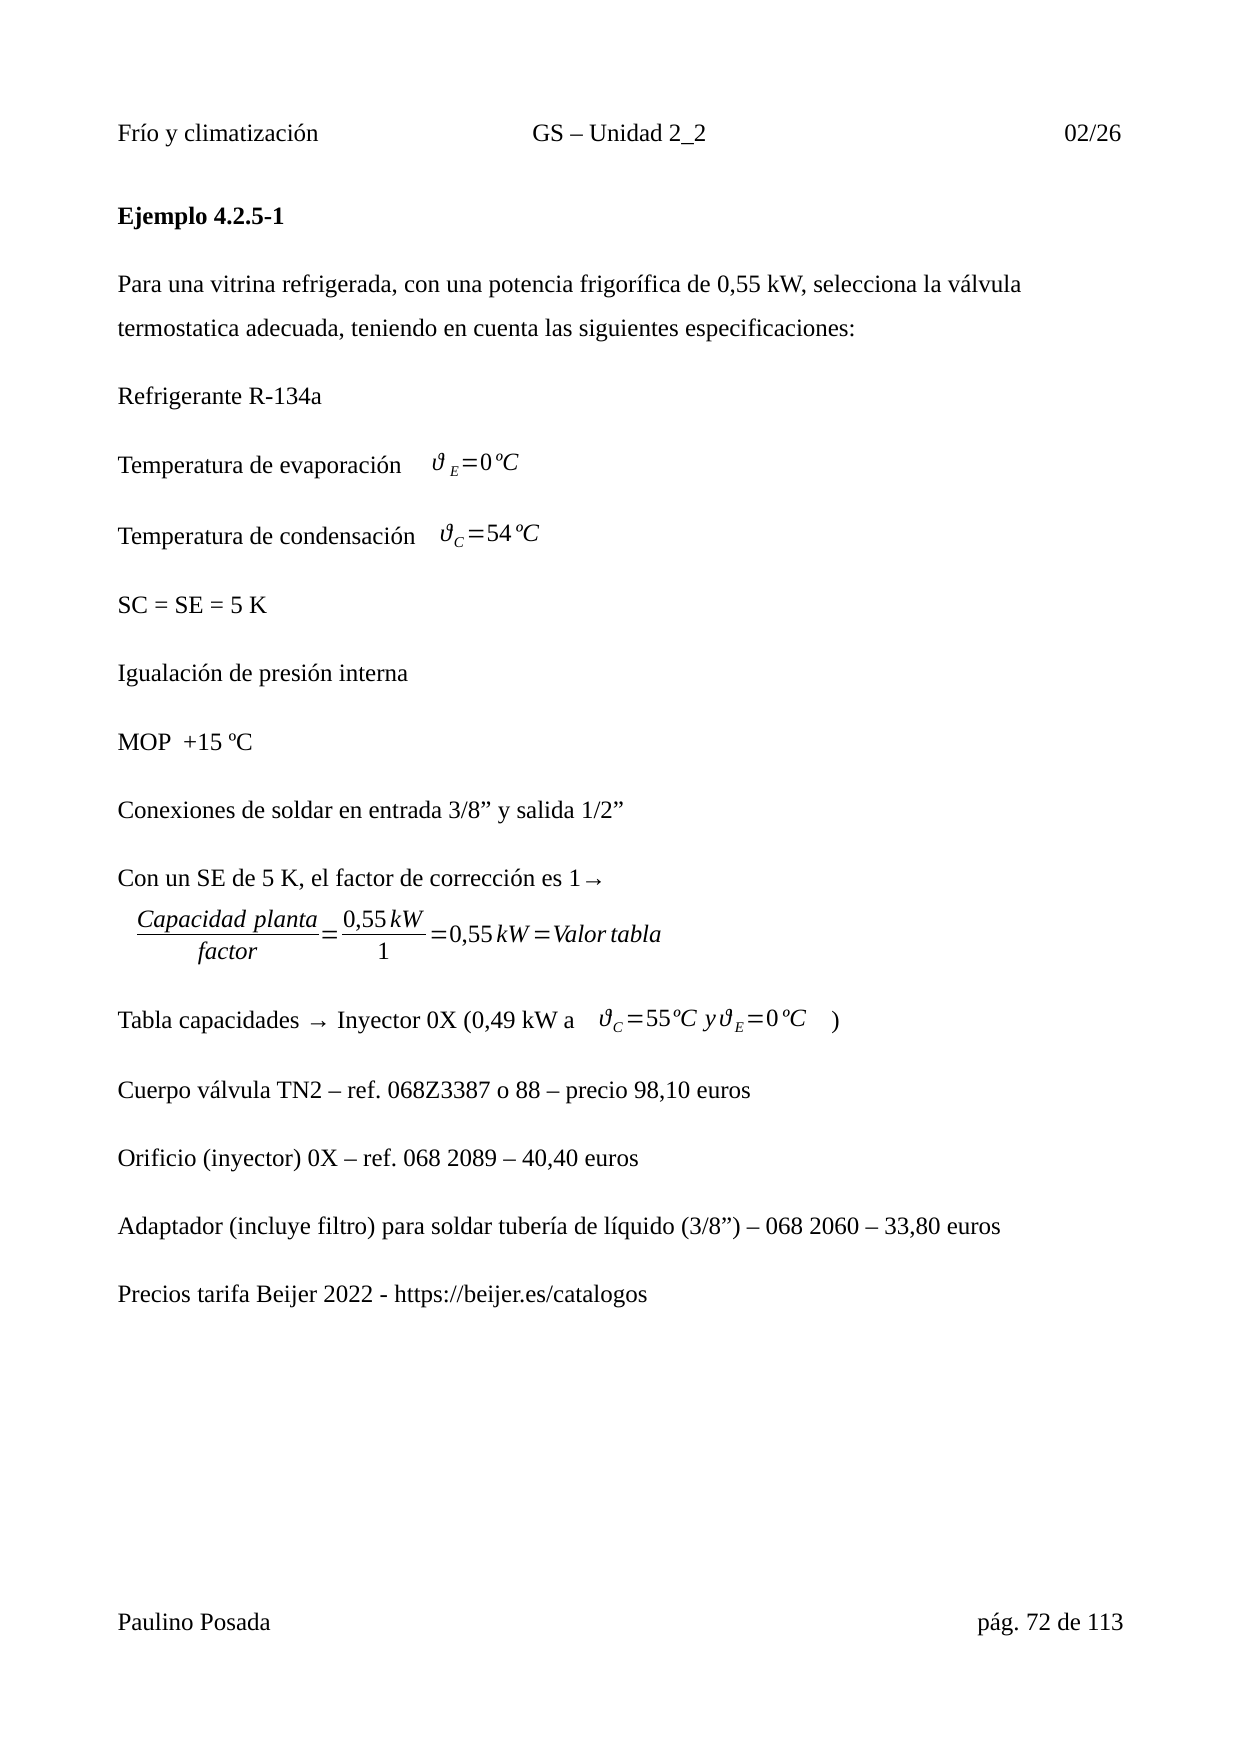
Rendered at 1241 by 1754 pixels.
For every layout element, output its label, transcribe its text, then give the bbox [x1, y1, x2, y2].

text Adaptador (incluye filtro) para soldar tubería de líquido (3/8”) – 068 2060 – 33,80 euros [117, 1211, 1123, 1240]
text Orificio (inyector) 0X – ref. 068 2089 – 40,40 euros [117, 1143, 1123, 1172]
text Cuerpo válvula TN2 – ref. 068Z3387 o 88 – precio 98,10 euros [117, 1075, 1123, 1104]
text Ejemplo 4.2.5-1 [117, 201, 1123, 230]
text Tabla capacidades → Inyector 0X (0,49 kW a ) [117, 1004, 1123, 1036]
text Conexiones de soldar en entrada 3/8” y salida 1/2” [117, 795, 1123, 823]
text Igualación de presión interna [117, 658, 1123, 687]
text Con un SE de 5 K, el factor de corrección es 1→ [117, 863, 1123, 965]
text Para una vitrina refrigerada, con una potencia frigorífica de 0,55 kW, selecciona la válvula termostatica adecuada, teniendo en cuenta las siguientes especificaciones: [117, 269, 1123, 341]
text Refrigerante R-134a [117, 381, 1123, 409]
text Temperatura de evaporación [117, 449, 1123, 480]
text Precios tarifa Beijer 2022 - https://beijer.es/catalogos [117, 1279, 1123, 1308]
text MOP +15 ºC [117, 727, 1123, 755]
text SC = SE = 5 K [117, 590, 1123, 619]
text Temperatura de condensación [117, 519, 1123, 551]
